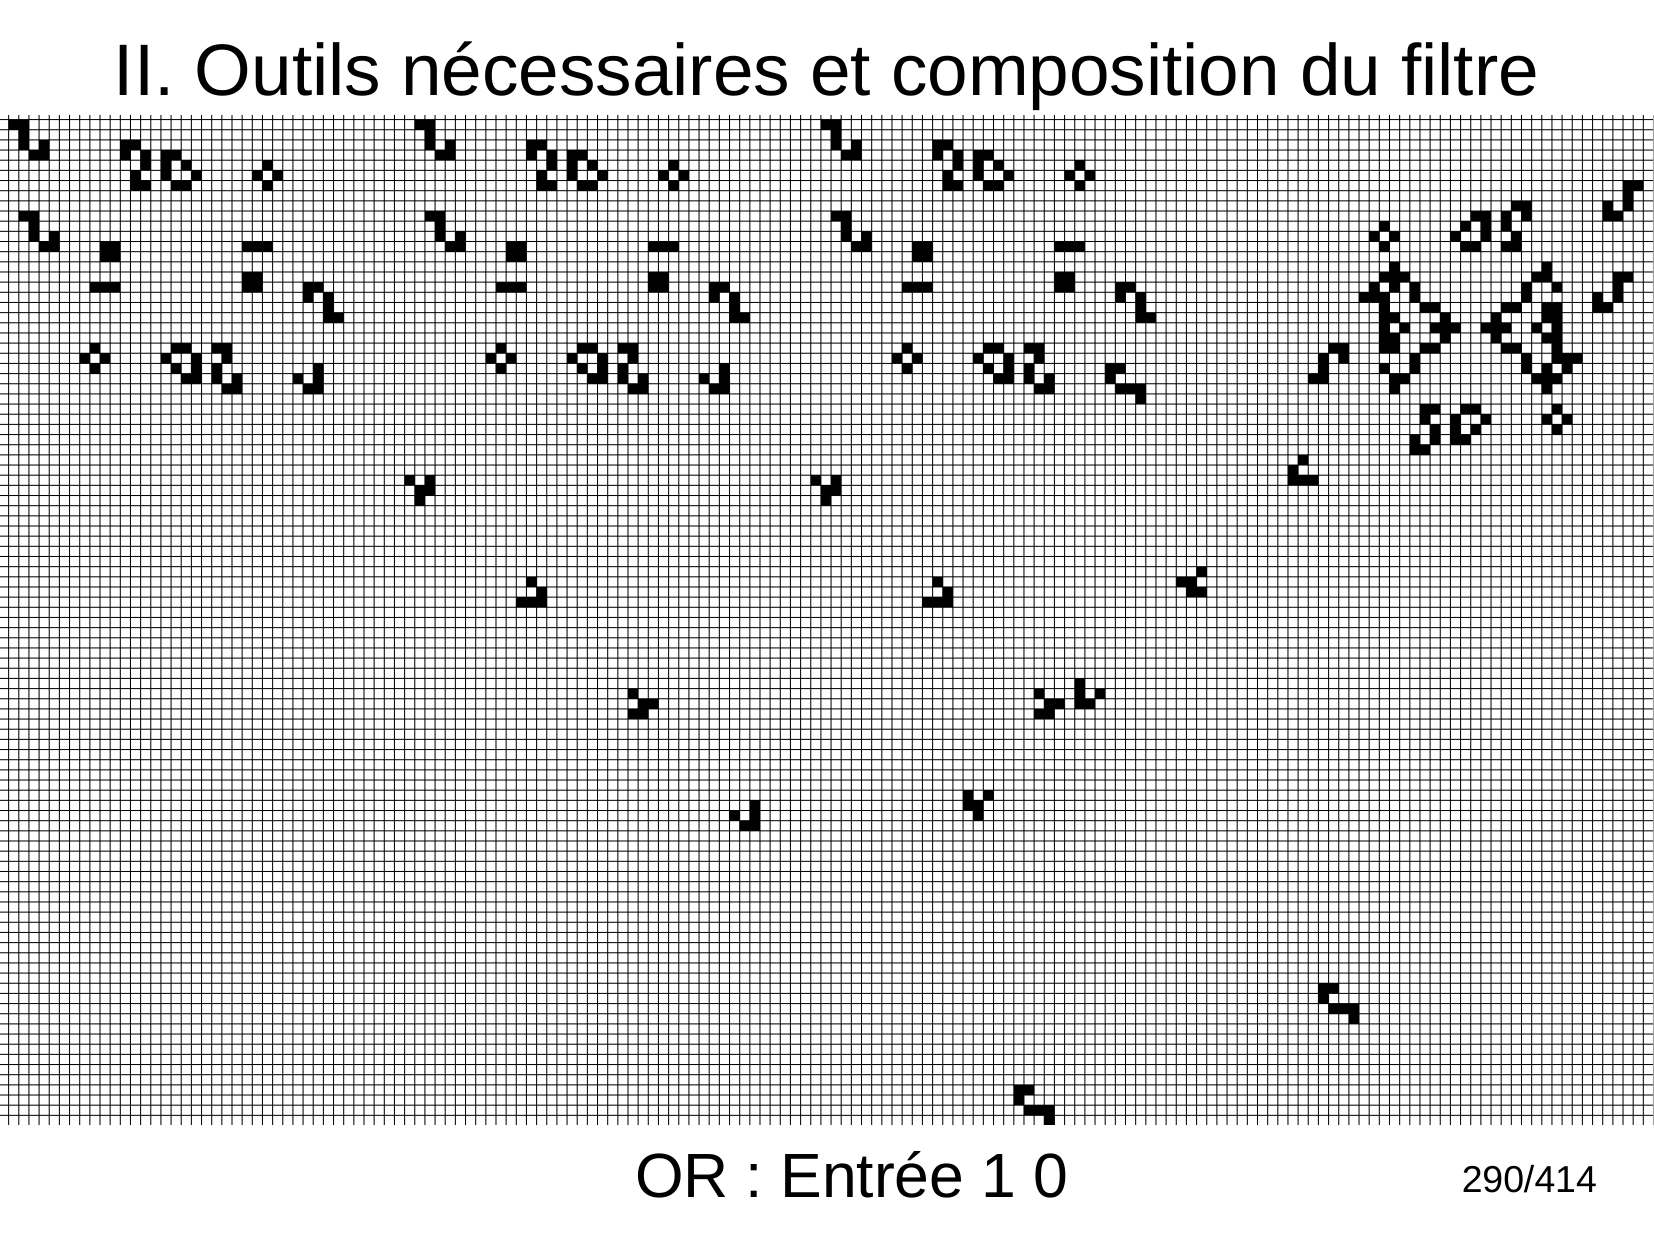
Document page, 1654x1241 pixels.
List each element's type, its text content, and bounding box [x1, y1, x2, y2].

text_box <number>/414 [1447, 1151, 1654, 1209]
picture [0, 115, 1654, 1125]
title II. Outils nécessaires et composition du filtre [82, 0, 1572, 174]
text_box OR : Entrée 1 0 [620, 1133, 1084, 1219]
